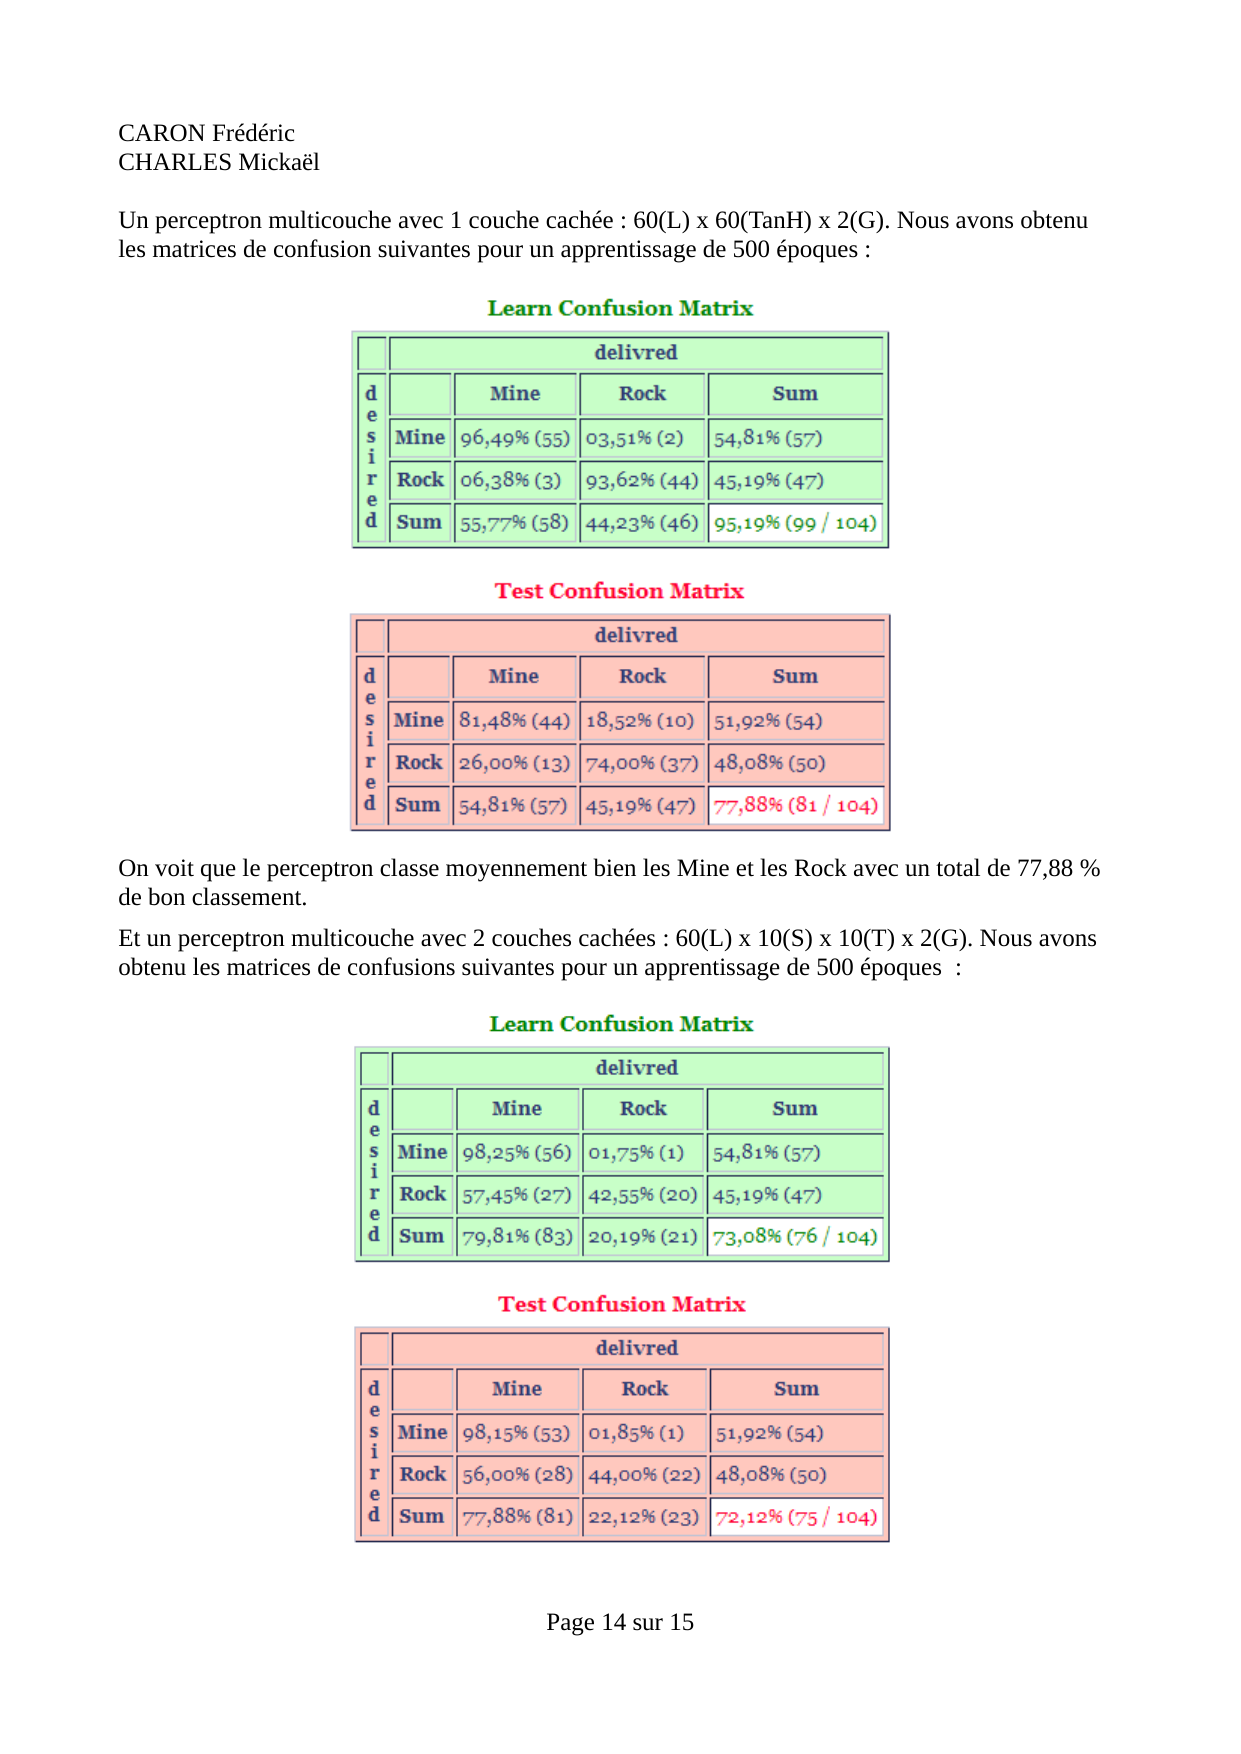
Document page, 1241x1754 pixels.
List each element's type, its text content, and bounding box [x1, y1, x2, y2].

picture [332, 282, 909, 854]
list Un perceptron multicouche avec 1 couche cachée : 60(L) x 60(TanH) x 2(G). Nous avons obtenu les matrices de confusion suivantes pour un apprentissage de 500 époques : [83, 205, 1122, 263]
picture [326, 994, 914, 1568]
text On voit que le perceptron classe moyennement bien les Mine et les Rock avec un total de 77,88 % de bon classement. [59, 854, 1122, 911]
text Et un perceptron multicouche avec 2 couches cachées : 60(L) x 10(S) x 10(T) x 2(G). Nous avons obtenu les matrices de confusions suivantes pour un apprentissage de 500 époques : [118, 923, 1122, 981]
